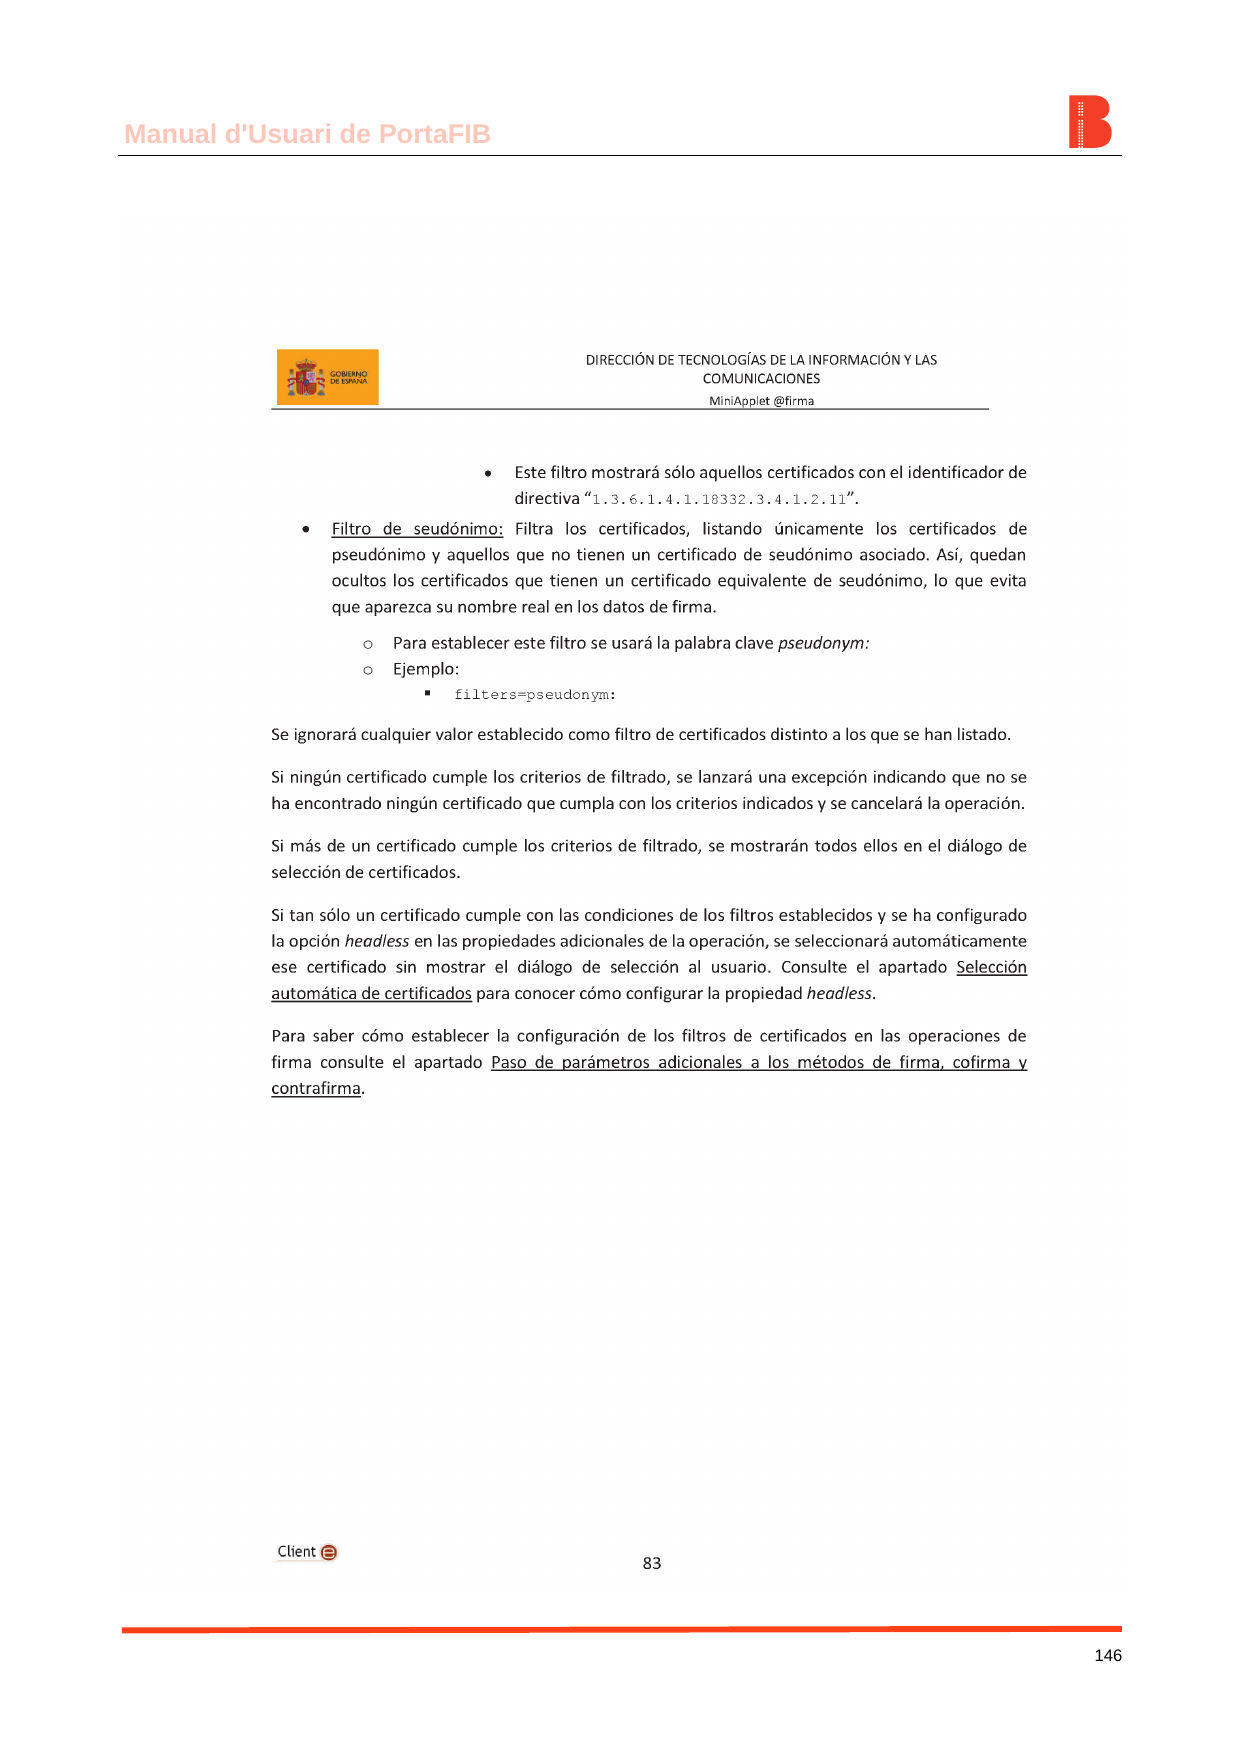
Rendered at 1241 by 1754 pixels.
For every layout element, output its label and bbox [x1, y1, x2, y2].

picture [118, 215, 1123, 1598]
picture [1063, 94, 1117, 150]
